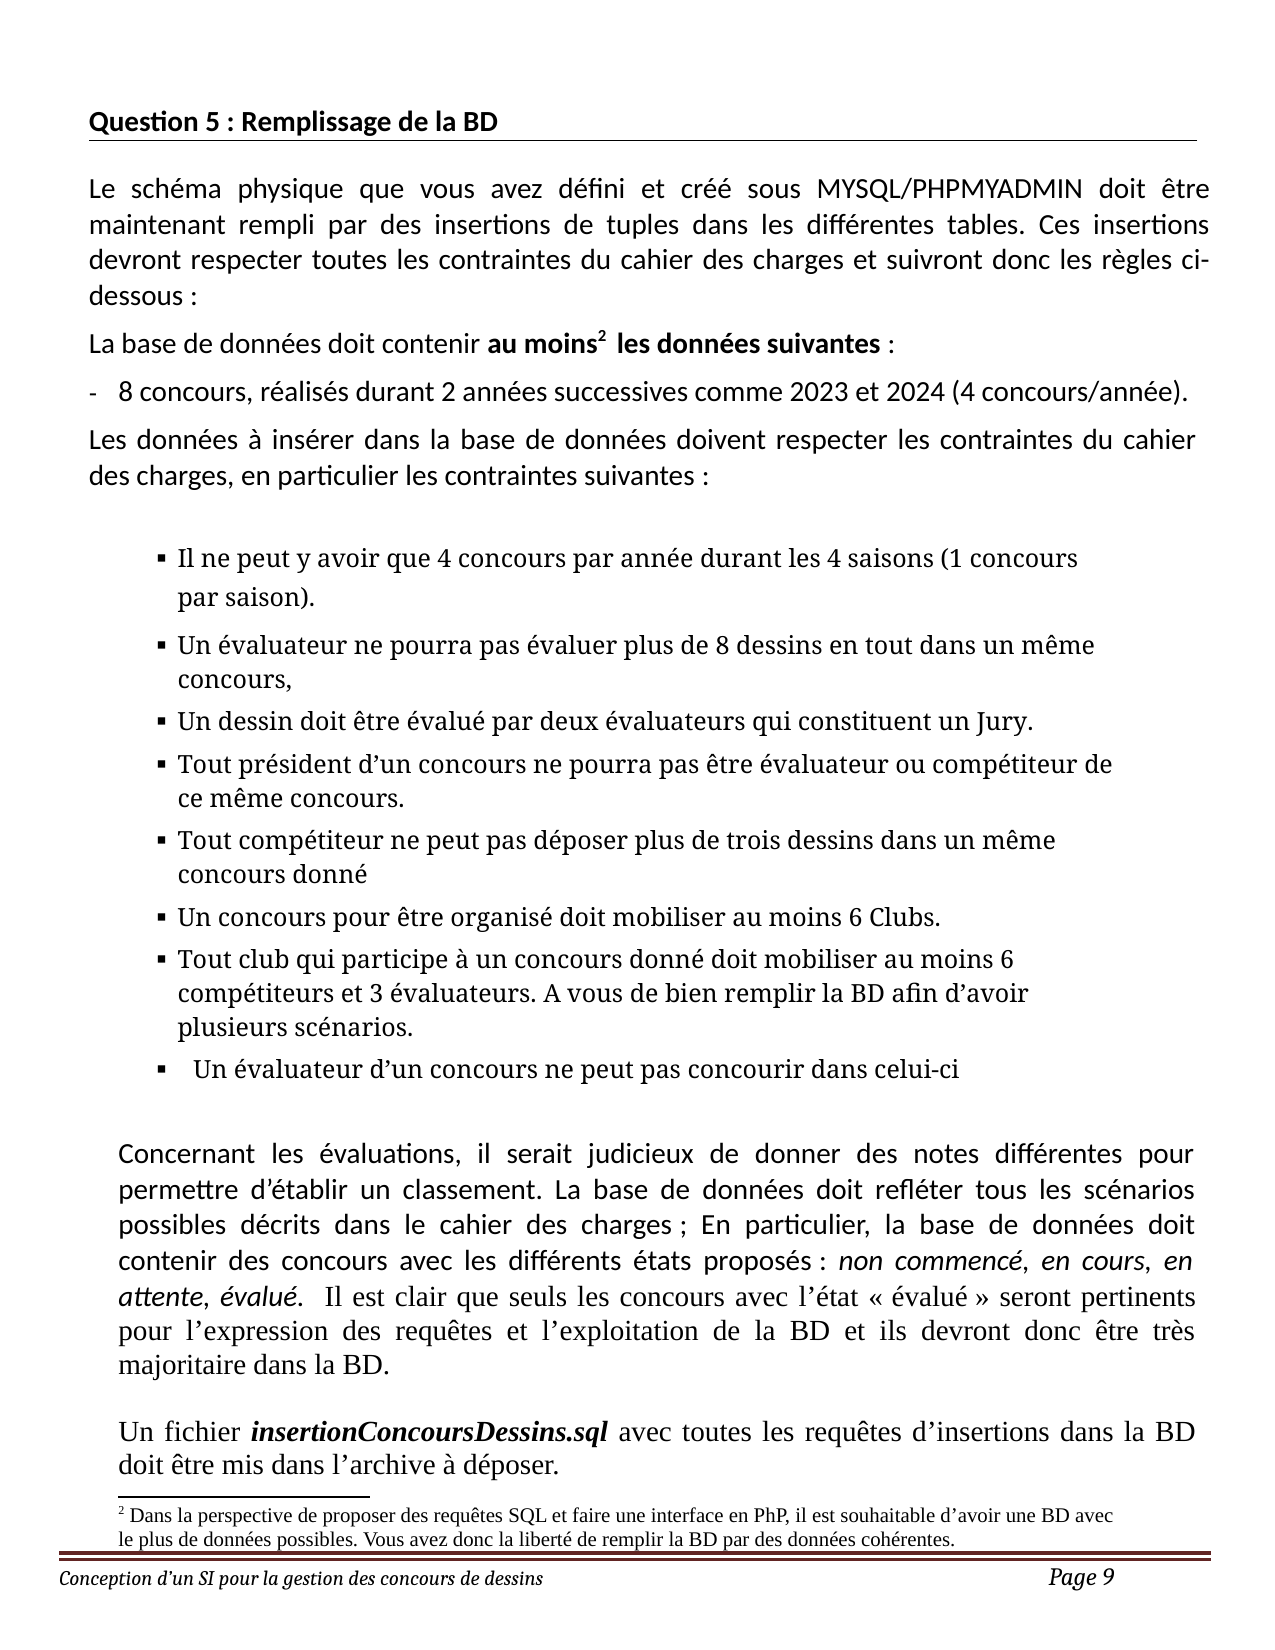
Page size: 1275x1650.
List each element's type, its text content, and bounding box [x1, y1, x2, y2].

list Tout compétiteur ne peut pas déposer plus de trois dessins dans un même concours donné [156, 823, 1122, 891]
list Il ne peut y avoir que 4 concours par année durant les 4 saisons (1 concours par saison). [156, 541, 1122, 614]
text Les données à insérer dans la base de données doivent respecter les contraintes du cahier des charges, en particulier les contraintes suivantes : [88, 421, 1197, 493]
list 8 concours, réalisés durant 2 années successives comme 2023 et 2024 (4 concours/année). [88, 373, 1197, 409]
list Tout président d’un concours ne pourra pas être évaluateur ou compétiteur de ce même concours. [156, 746, 1122, 814]
text Le schéma physique que vous avez défini et créé sous MYSQL/PHPMYADMIN doit être maintenant rempli par des insertions de tuples dans les différentes tables. Ces insertions devront respecter toutes les contraintes du cahier des charges et suivront donc les règles ci-dessous : [88, 170, 1211, 313]
list Tout club qui participe à un concours donné doit mobiliser au moins 6 compétiteurs et 3 évaluateurs. A vous de bien remplir la BD afin d’avoir plusieurs scénarios. [156, 942, 1122, 1044]
list Un dessin doit être évalué par deux évaluateurs qui constituent un Jury. [156, 704, 1122, 738]
text Question 5 : Remplissage de la BD [88, 103, 1197, 141]
text Dans la perspective de proposer des requêtes SQL et faire une interface en PhP, il est souhaitable d’avoir une BD avec le plus de données possibles. Vous avez donc la liberté de remplir la BD par des données cohérentes. [118, 1503, 1122, 1551]
text Concernant les évaluations, il serait judicieux de donner des notes différentes pour permettre d’établir un classement. La base de données doit refléter tous les scénarios possibles décrits dans le cahier des charges ; En particulier, la base de données doit contenir des concours avec les différents états proposés : non commencé, en cours, en attente, évalué. Il est clair que seuls les concours avec l’état « évalué » seront pertinents pour l’expression des requêtes et l’exploitation de la BD et ils devront donc être très majoritaire dans la BD. [118, 1135, 1196, 1380]
list Un évaluateur d’un concours ne peut pas concourir dans celui-ci [156, 1052, 1122, 1086]
text Un fichier insertionConcoursDessins.sql avec toutes les requêtes d’insertions dans la BD doit être mis dans l’archive à déposer. [118, 1414, 1196, 1481]
text La base de données doit contenir au moins les données suivantes : [88, 325, 1211, 361]
list Un concours pour être organisé doit mobiliser au moins 6 Clubs. [156, 899, 1122, 933]
list Un évaluateur ne pourra pas évaluer plus de 8 dessins en tout dans un même concours, [156, 627, 1122, 696]
